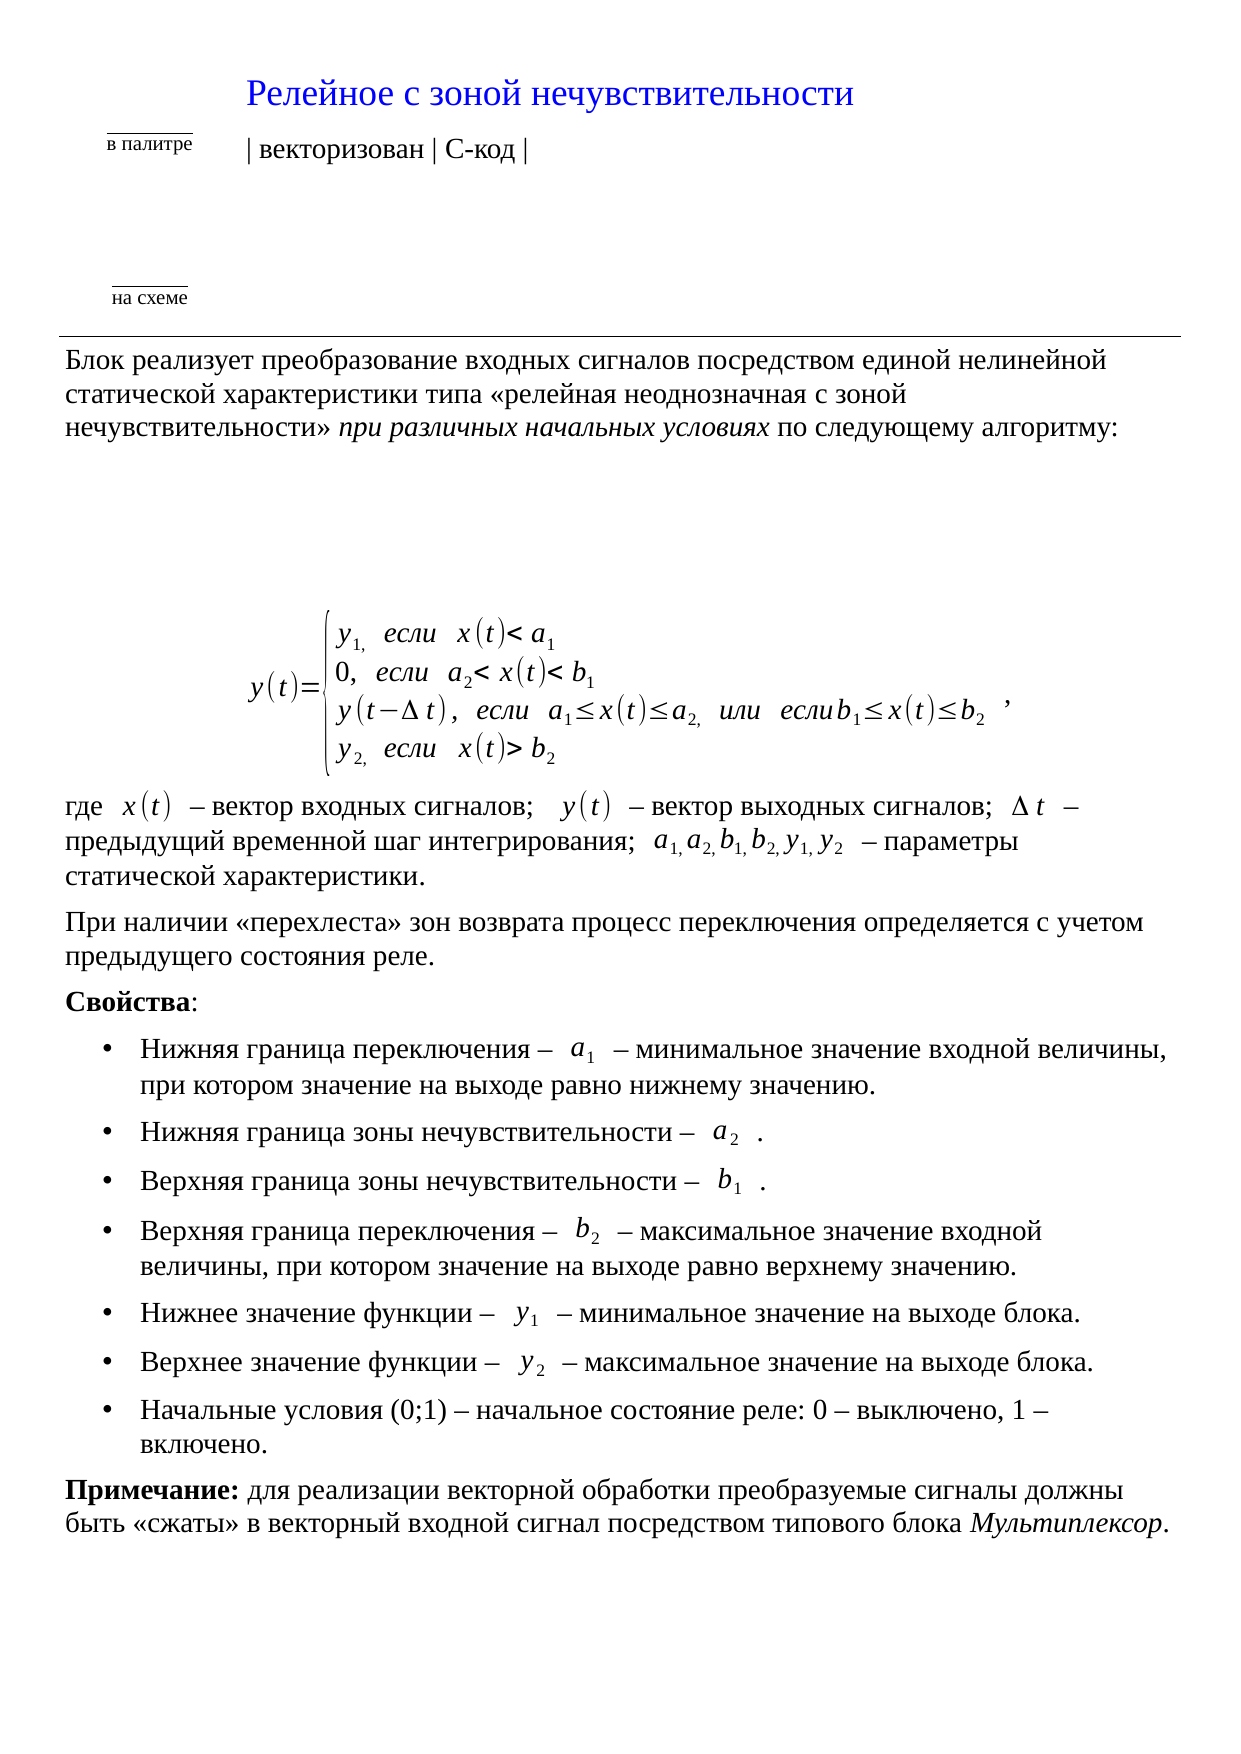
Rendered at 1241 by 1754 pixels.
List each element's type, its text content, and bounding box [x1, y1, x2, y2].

table_header [59, 59, 240, 125]
table_cell | векторизован | C-код | [240, 125, 1181, 183]
table_header Релейное с зоной нечувствительности [240, 59, 1181, 125]
table_cell [240, 279, 1181, 336]
table_cell в палитре [59, 125, 240, 183]
table_cell на схеме [59, 279, 240, 336]
table_cell [240, 183, 1181, 279]
table_cell Блок реализует преобразование входных сигналов посредством единой нелинейной статической характеристики типа «релейная неоднозначная с зоной нечувствительности» при различных начальных условиях по следующему алгоритму: , где– вектор входных сигналов; – вектор выходных сигналов;– предыдущий временной шаг интегрирования;– параметры статической характеристики. При наличии «перехлеста» зон возврата процесс переключения определяется с учетом предыдущего состояния реле. Свойства: Нижняя граница переключения –– минимальное значение входной величины, при котором значение на выходе равно нижнему значению. Нижняя граница зоны нечувствительности –. Верхняя граница зоны нечувствительности –. Верхняя граница переключения –– максимальное значение входной величины, при котором значение на выходе равно верхнему значению. Нижнее значение функции –– минимальное значение на выходе блока. Верхнее значение функции –– максимальное значение на выходе блока. Начальные условия (0;1) – начальное состояние реле: 0 – выключено, 1 – включено. Примечание: для реализации векторной обработки преобразуемые сигналы должны быть «сжаты» в векторный входной сигнал посредством типового блока Мультиплексор. [59, 337, 1181, 1557]
table_cell [59, 183, 240, 279]
